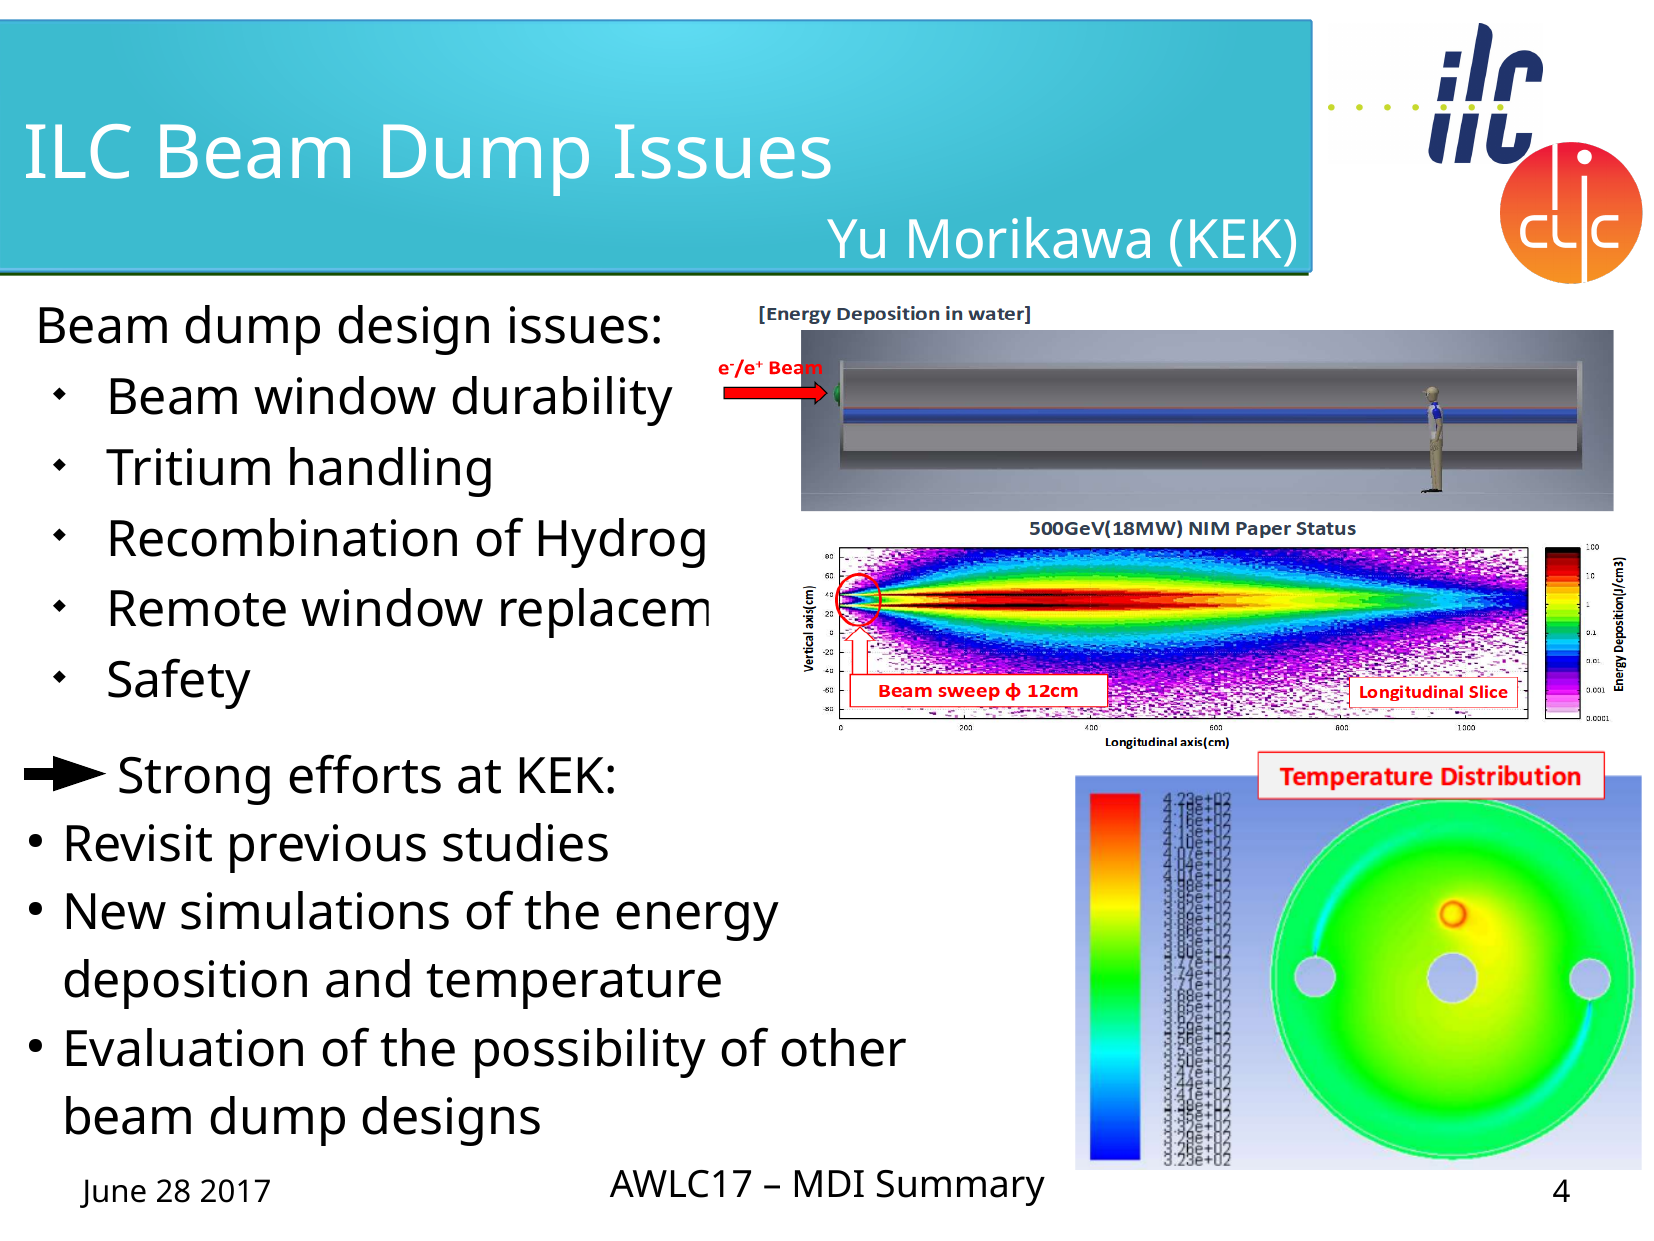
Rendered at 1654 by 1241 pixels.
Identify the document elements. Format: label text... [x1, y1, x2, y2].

title ILC Beam Dump Issues [23, 47, 1223, 252]
text_box Strong efforts at KEK: Revisit previous studies New simulations of the energy deposition and temperature Evaluation of the possibility of other beam dump designs [11, 732, 1052, 1181]
picture [708, 23, 1654, 1170]
title Yu Morikawa (KEK) [35, 198, 1300, 277]
list Beam dump design issues: Beam window durability Tritium handling Recombination of Hydrogen Remote window replacement Safety [35, 299, 708, 732]
